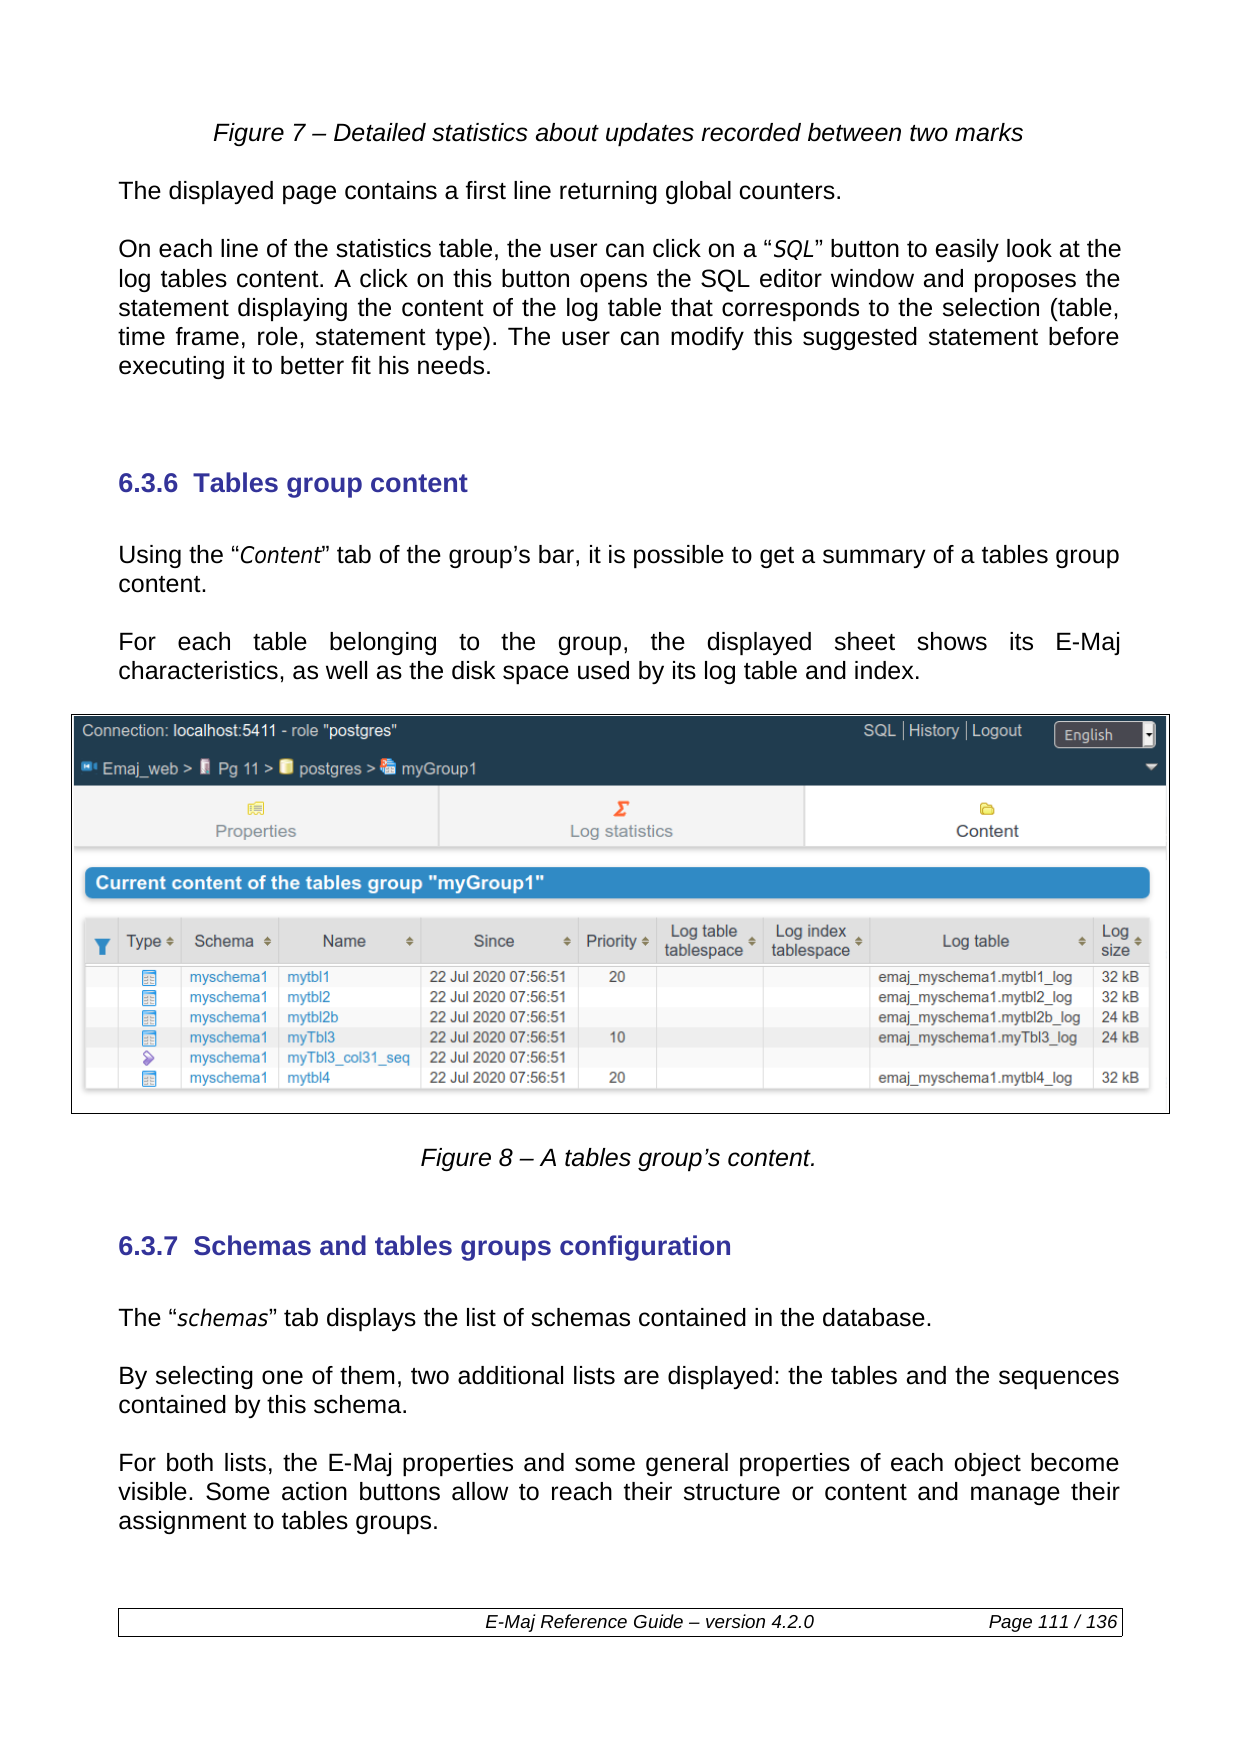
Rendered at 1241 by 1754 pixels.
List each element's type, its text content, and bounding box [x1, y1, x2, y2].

text The “schemas” tab displays the list of schemas contained in the database. [118, 1302, 1122, 1331]
subtitle Schemas and tables groups configuration [118, 1230, 1122, 1261]
text On each line of the statistics table, the user can click on a “SQL” button to easily look at the log tables content. A click on this button opens the SQL editor window and proposes the statement displaying the content of the log table that corresponds to the selection (table, time frame, role, statement type). The user can modify this suggested statement before executing it to better fit his needs. [118, 234, 1122, 380]
text The displayed page contains a first line returning global counters. [118, 176, 1122, 205]
picture [73, 716, 1167, 1111]
text For both lists, the E-Maj properties and some general properties of each object become visible. Some action buttons allow to reach their structure or content and manage their assignment to tables groups. [118, 1448, 1122, 1535]
text By selecting one of them, two additional lists are displayed: the tables and the sequences contained by this schema. [118, 1361, 1122, 1419]
text Figure 7 – Detailed statistics about updates recorded between two marks [118, 118, 1122, 147]
text Using the “Content” tab of the group’s bar, it is possible to get a summary of a tables group content. [118, 539, 1122, 598]
text For each table belonging to the group, the displayed sheet shows its E-Maj characteristics, as well as the disk space used by its log table and index. [118, 627, 1122, 685]
text Figure 8 – A tables group’s content. [118, 1143, 1122, 1172]
subtitle Tables group content [118, 467, 1122, 498]
